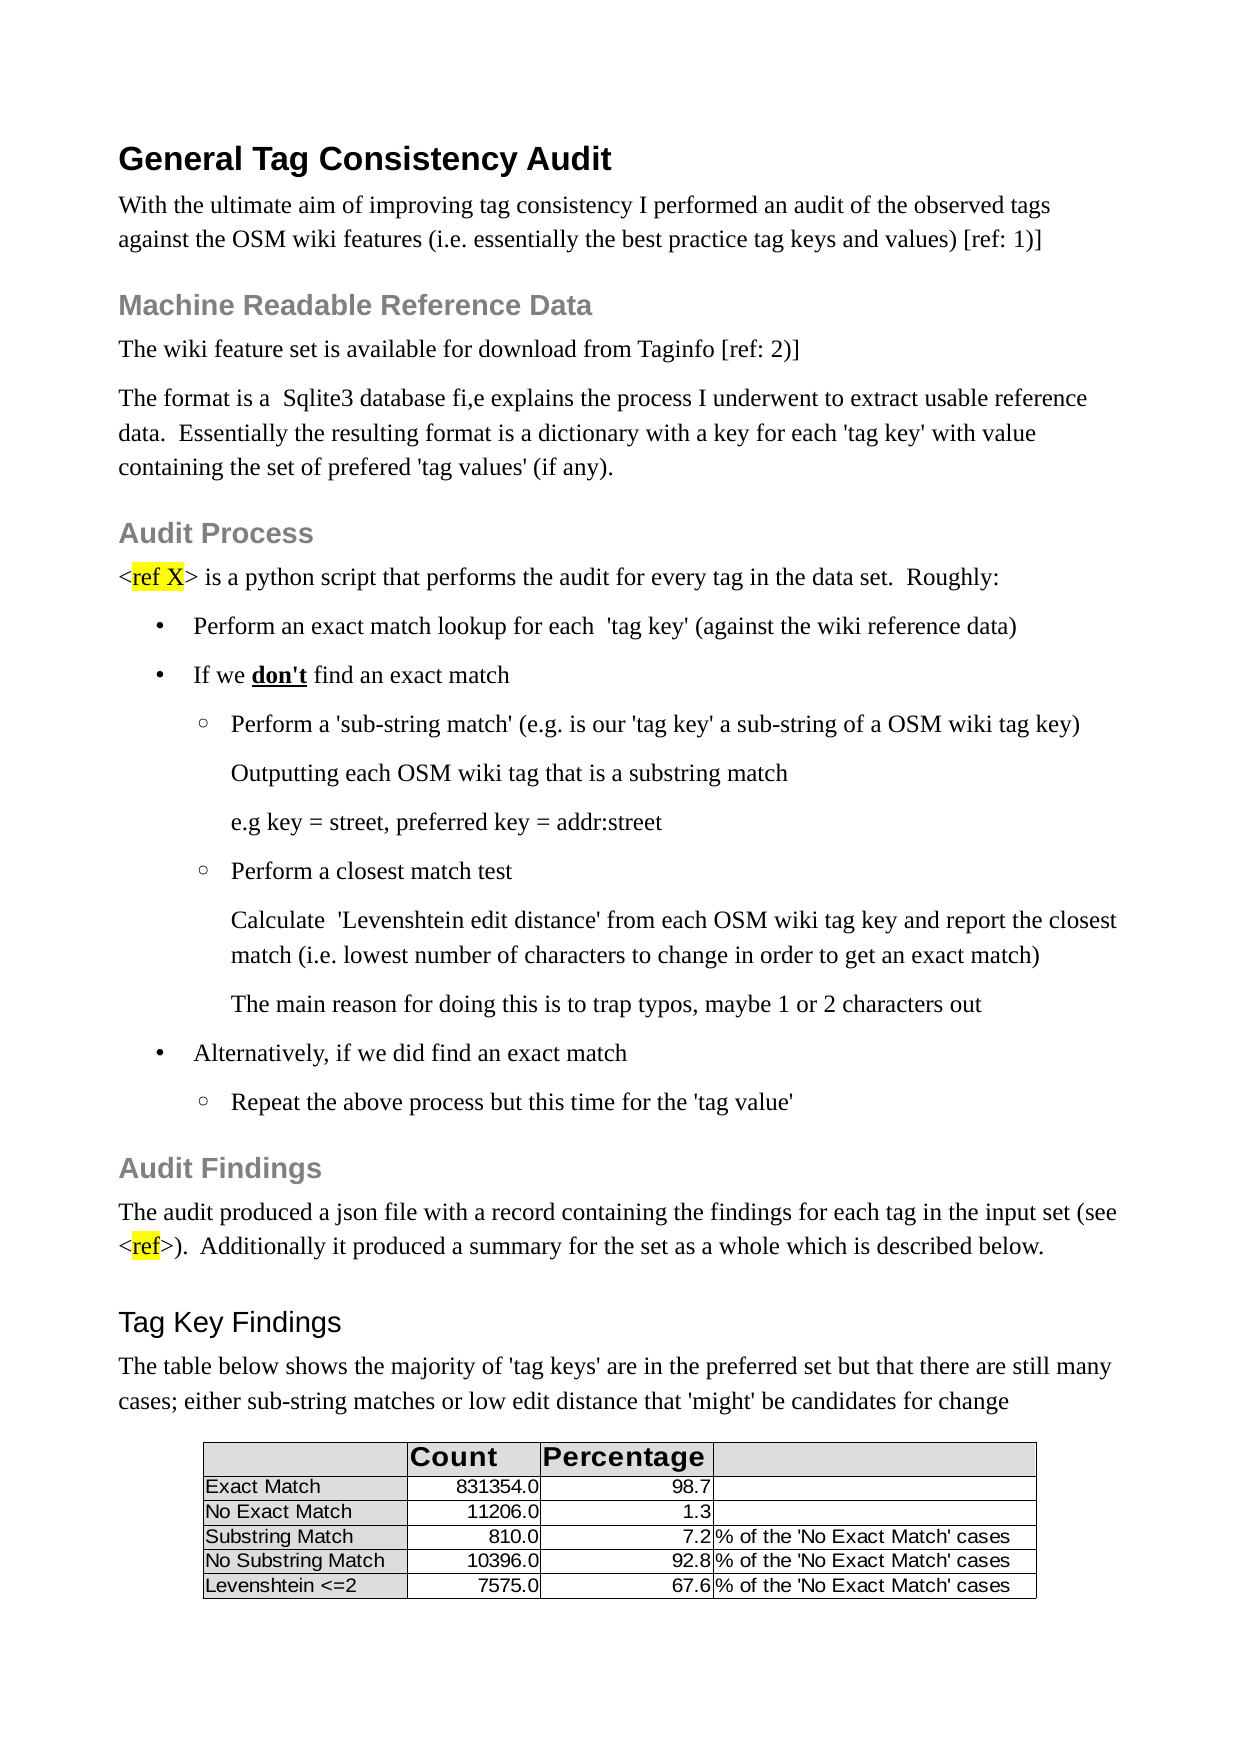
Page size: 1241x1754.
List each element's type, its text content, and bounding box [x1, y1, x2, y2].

subtitle The wiki feature set is available for download from Taginfo [ref: 2] [118, 334, 1122, 363]
subtitle With the ultimate aim of improving tag consistency I performed an audit of the observed tags against the OSM wiki features (i.e. essentially the best practice tag keys and values) [ref: 1] [118, 190, 1122, 253]
subtitle The format is a Sqlite3 database fi,e explains the process I underwent to extract usable reference data. Essentially the resulting format is a dictionary with a key for each 'tag key' with value containing the set of prefered 'tag values' (if any). [118, 383, 1122, 481]
subtitle Tag Key Findings [118, 1305, 1122, 1339]
subtitle Repeat the above process but this time for the 'tag value' [193, 1087, 1122, 1116]
subtitle If we don't find an exact match [156, 660, 1122, 689]
subtitle Audit Process [118, 516, 1122, 549]
subtitle e.g key = street, preferred key = addr:street [193, 807, 1122, 836]
subtitle The main reason for doing this is to trap typos, maybe 1 or 2 characters out [193, 989, 1122, 1018]
subtitle Calculate 'Levenshtein edit distance' from each OSM wiki tag key and report the closest match (i.e. lowest number of characters to change in order to get an exact match) [193, 905, 1122, 969]
subtitle General Tag Consistency Audit [118, 139, 1122, 178]
subtitle Perform a 'sub-string match' (e.g. is our 'tag key' a sub-string of a OSM wiki tag key) [193, 709, 1122, 738]
subtitle Perform an exact match lookup for each 'tag key' (against the wiki reference data) [156, 611, 1122, 640]
subtitle Machine Readable Reference Data [118, 288, 1122, 322]
subtitle The table below shows the majority of 'tag keys' are in the preferred set but that there are still many cases; either sub-string matches or low edit distance that 'might' be candidates for change [118, 1351, 1122, 1414]
subtitle Outputting each OSM wiki tag that is a substring match [193, 758, 1122, 787]
subtitle Alternatively, if we did find an exact match [156, 1038, 1122, 1067]
subtitle The audit produced a json file with a record containing the findings for each tag in the input set (see <ref>). Additionally it produced a summary for the set as a whole which is described below. [118, 1197, 1122, 1260]
subtitle Audit Findings [118, 1151, 1122, 1184]
subtitle Perform a closest match test [193, 856, 1122, 885]
subtitle <ref X> is a python script that performs the audit for every tag in the data set. Roughly: [118, 562, 1122, 591]
